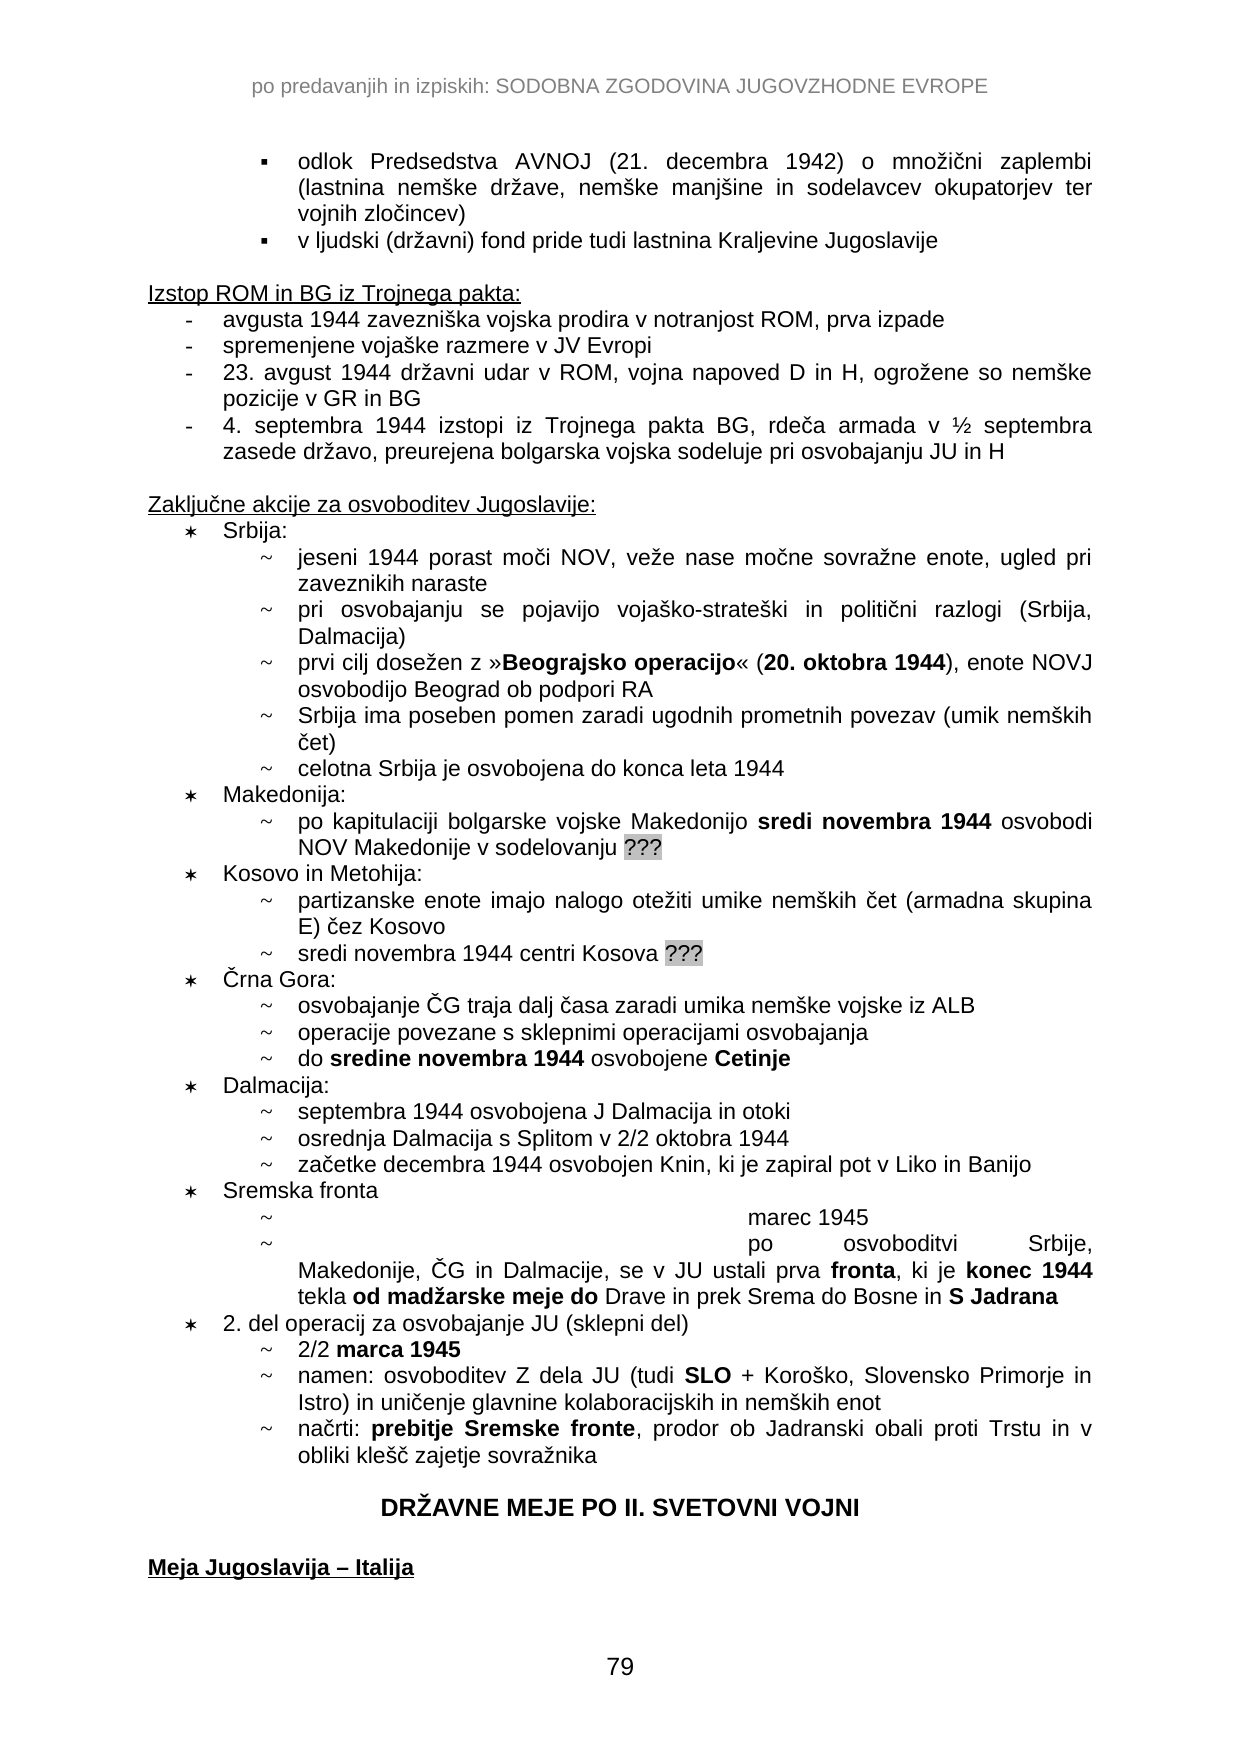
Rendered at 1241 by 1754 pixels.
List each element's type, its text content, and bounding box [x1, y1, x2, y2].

list po kapitulaciji bolgarske vojske Makedonijo sredi novembra 1944 osvobodi NOV Makedonije v sodelovanju ??? [260, 808, 1093, 860]
list Dalmacija: [185, 1072, 1093, 1098]
list Srbija: [185, 517, 1093, 543]
list v ljudski (državni) fond pride tudi lastnina Kraljevine Jugoslavije [260, 227, 1093, 253]
list operacije povezane s sklepnimi operacijami osvobajanja [260, 1019, 1093, 1045]
list avgusta 1944 zavezniška vojska prodira v notranjost ROM, prva izpade [185, 306, 1093, 332]
list Makedonija: [185, 781, 1093, 808]
list marec 1945 [260, 1204, 1093, 1230]
list načrti: prebitje Sremske fronte, prodor ob Jadranski obali proti Trstu in v obliki klešč zajetje sovražnika [260, 1415, 1093, 1468]
list sredi novembra 1944 centri Kosova ??? [260, 939, 1093, 966]
list celotna Srbija je osvobojena do konca leta 1944 [260, 755, 1093, 781]
list septembra 1944 osvobojena J Dalmacija in otoki [260, 1098, 1093, 1124]
list 2/2 marca 1945 [260, 1336, 1093, 1362]
list osrednja Dalmacija s Splitom v 2/2 oktobra 1944 [260, 1124, 1093, 1151]
list do sredine novembra 1944 osvobojene Cetinje [260, 1045, 1093, 1072]
list Srbija ima poseben pomen zaradi ugodnih prometnih povezav (umik nemških čet) [260, 702, 1093, 755]
subtitle DRŽAVNE MEJE PO II. SVETOVNI VOJNI [148, 1493, 1093, 1522]
list namen: osvoboditev Z dela JU (tudi SLO + Koroško, Slovensko Primorje in Istro) in uničenje glavnine kolaboracijskih in nemških enot [260, 1362, 1093, 1415]
list Sremska fronta [185, 1177, 1093, 1204]
list Kosovo in Metohija: [185, 860, 1093, 887]
list Črna Gora: [185, 966, 1093, 992]
list 2. del operacij za osvobajanje JU (sklepni del) [185, 1309, 1093, 1336]
list 23. avgust 1944 državni udar v ROM, vojna napoved D in H, ogrožene so nemške pozicije v GR in BG [185, 359, 1093, 412]
list pri osvobajanju se pojavijo vojaško-strateški in politični razlogi (Srbija, Dalmacija) [260, 596, 1093, 649]
text Zaključne akcije za osvoboditev Jugoslavije: [148, 491, 1093, 517]
text Meja Jugoslavija – Italija [148, 1554, 1093, 1581]
list partizanske enote imajo nalogo otežiti umike nemških čet (armadna skupina E) čez Kosovo [260, 887, 1093, 939]
list spremenjene vojaške razmere v JV Evropi [185, 332, 1093, 359]
list osvobajanje ČG traja dalj časa zaradi umika nemške vojske iz ALB [260, 992, 1093, 1019]
list prvi cilj dosežen z »Beograjsko operacijo« (20. oktobra 1944), enote NOVJ osvobodijo Beograd ob podpori RA [260, 649, 1093, 702]
list jeseni 1944 porast moči NOV, veže nase močne sovražne enote, ugled pri zaveznikih naraste [260, 543, 1093, 596]
list 4. septembra 1944 izstopi iz Trojnega pakta BG, rdeča armada v ½ septembra zasede državo, preurejena bolgarska vojska sodeluje pri osvobajanju JU in H [185, 412, 1093, 464]
list po osvoboditvi Srbije, Makedonije, ČG in Dalmacije, se v JU ustali prva fronta, ki je konec 1944 tekla od madžarske meje do Drave in prek Srema do Bosne in S Jadrana [260, 1230, 1093, 1309]
list začetke decembra 1944 osvobojen Knin, ki je zapiral pot v Liko in Banijo [260, 1151, 1093, 1177]
list odlok Predsedstva AVNOJ (21. decembra 1942) o množični zaplembi (lastnina nemške države, nemške manjšine in sodelavcev okupatorjev ter vojnih zločincev) [260, 148, 1093, 227]
text Izstop ROM in BG iz Trojnega pakta: [148, 279, 1093, 306]
